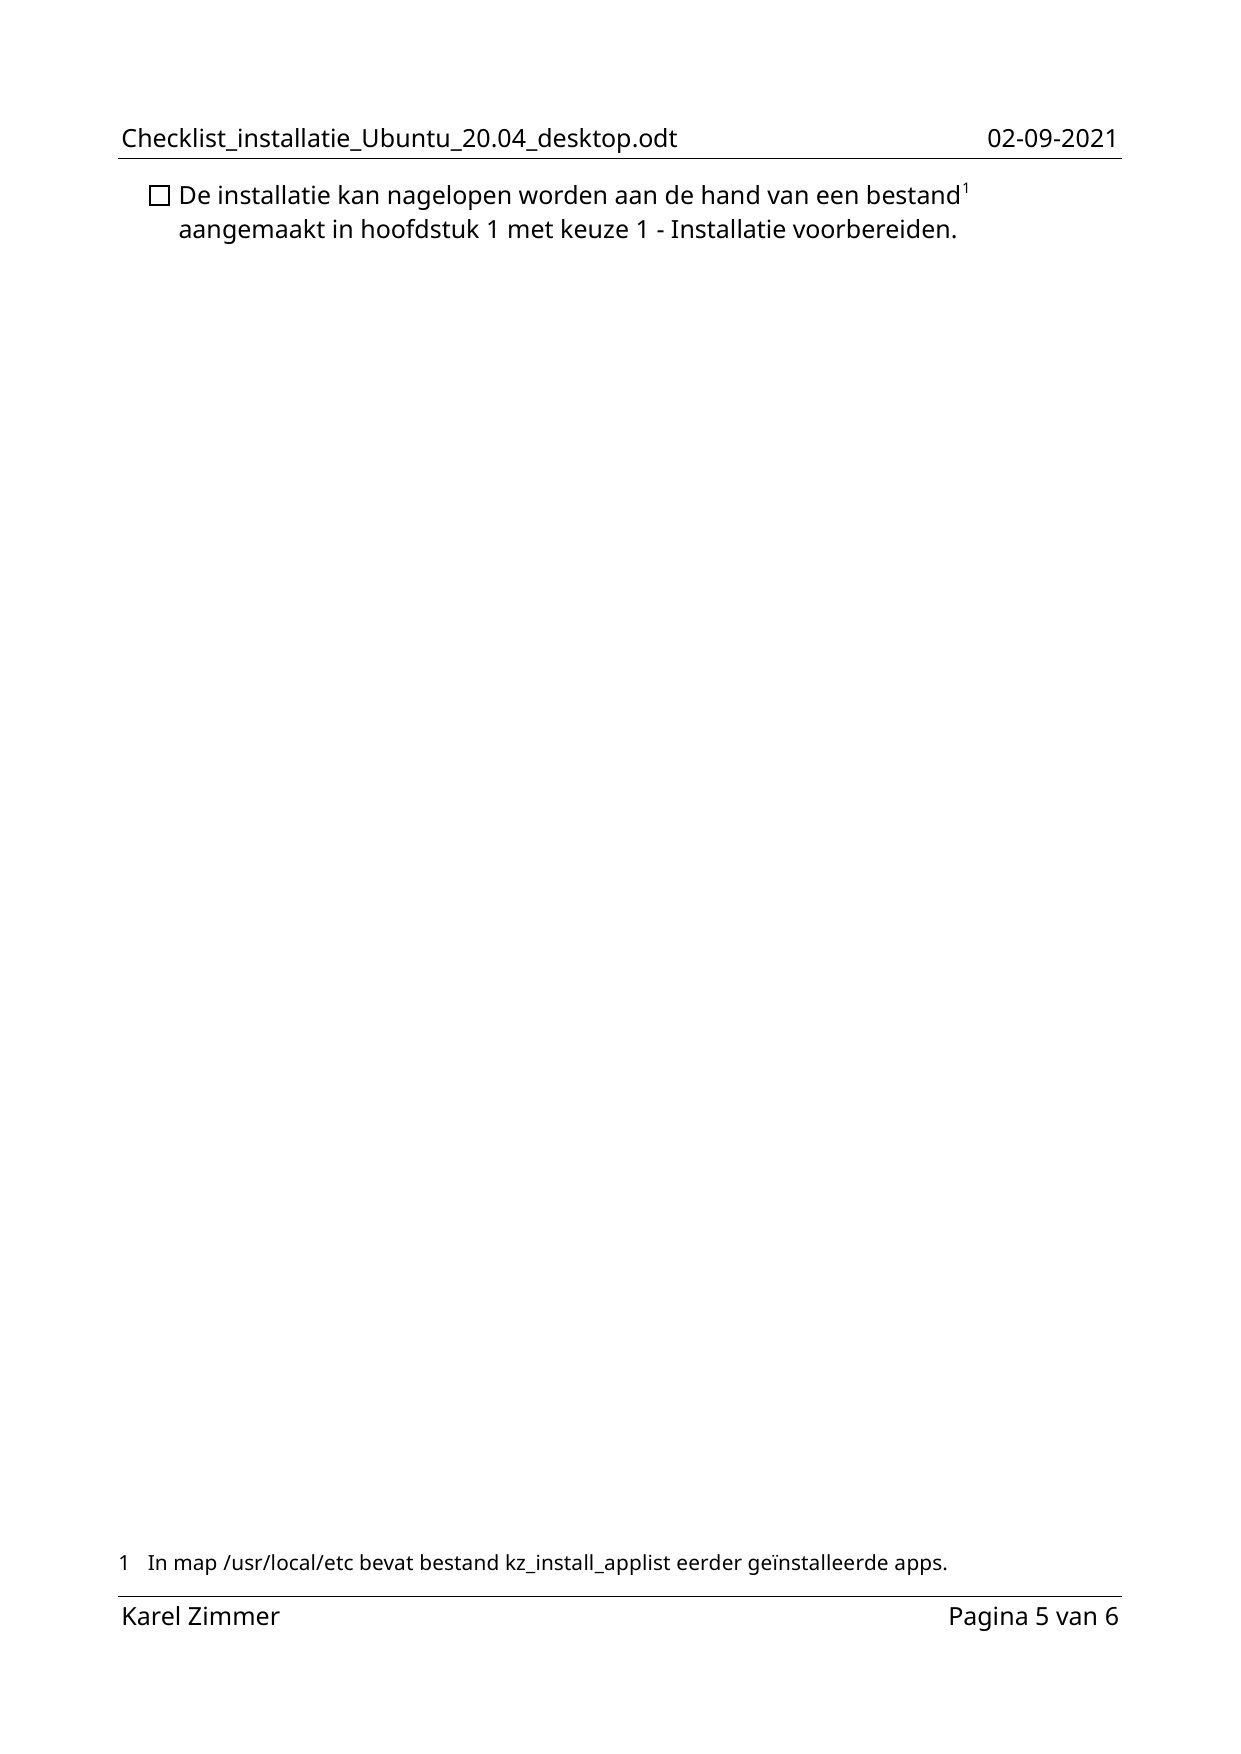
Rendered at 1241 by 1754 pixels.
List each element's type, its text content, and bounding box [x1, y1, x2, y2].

table_cell De installatie kan nagelopen worden aan de hand van een bestand aangemaakt in hoofdstuk 1 met keuze 1 - Installatie voorbereiden. [177, 177, 1121, 247]
table_cell [141, 177, 177, 247]
